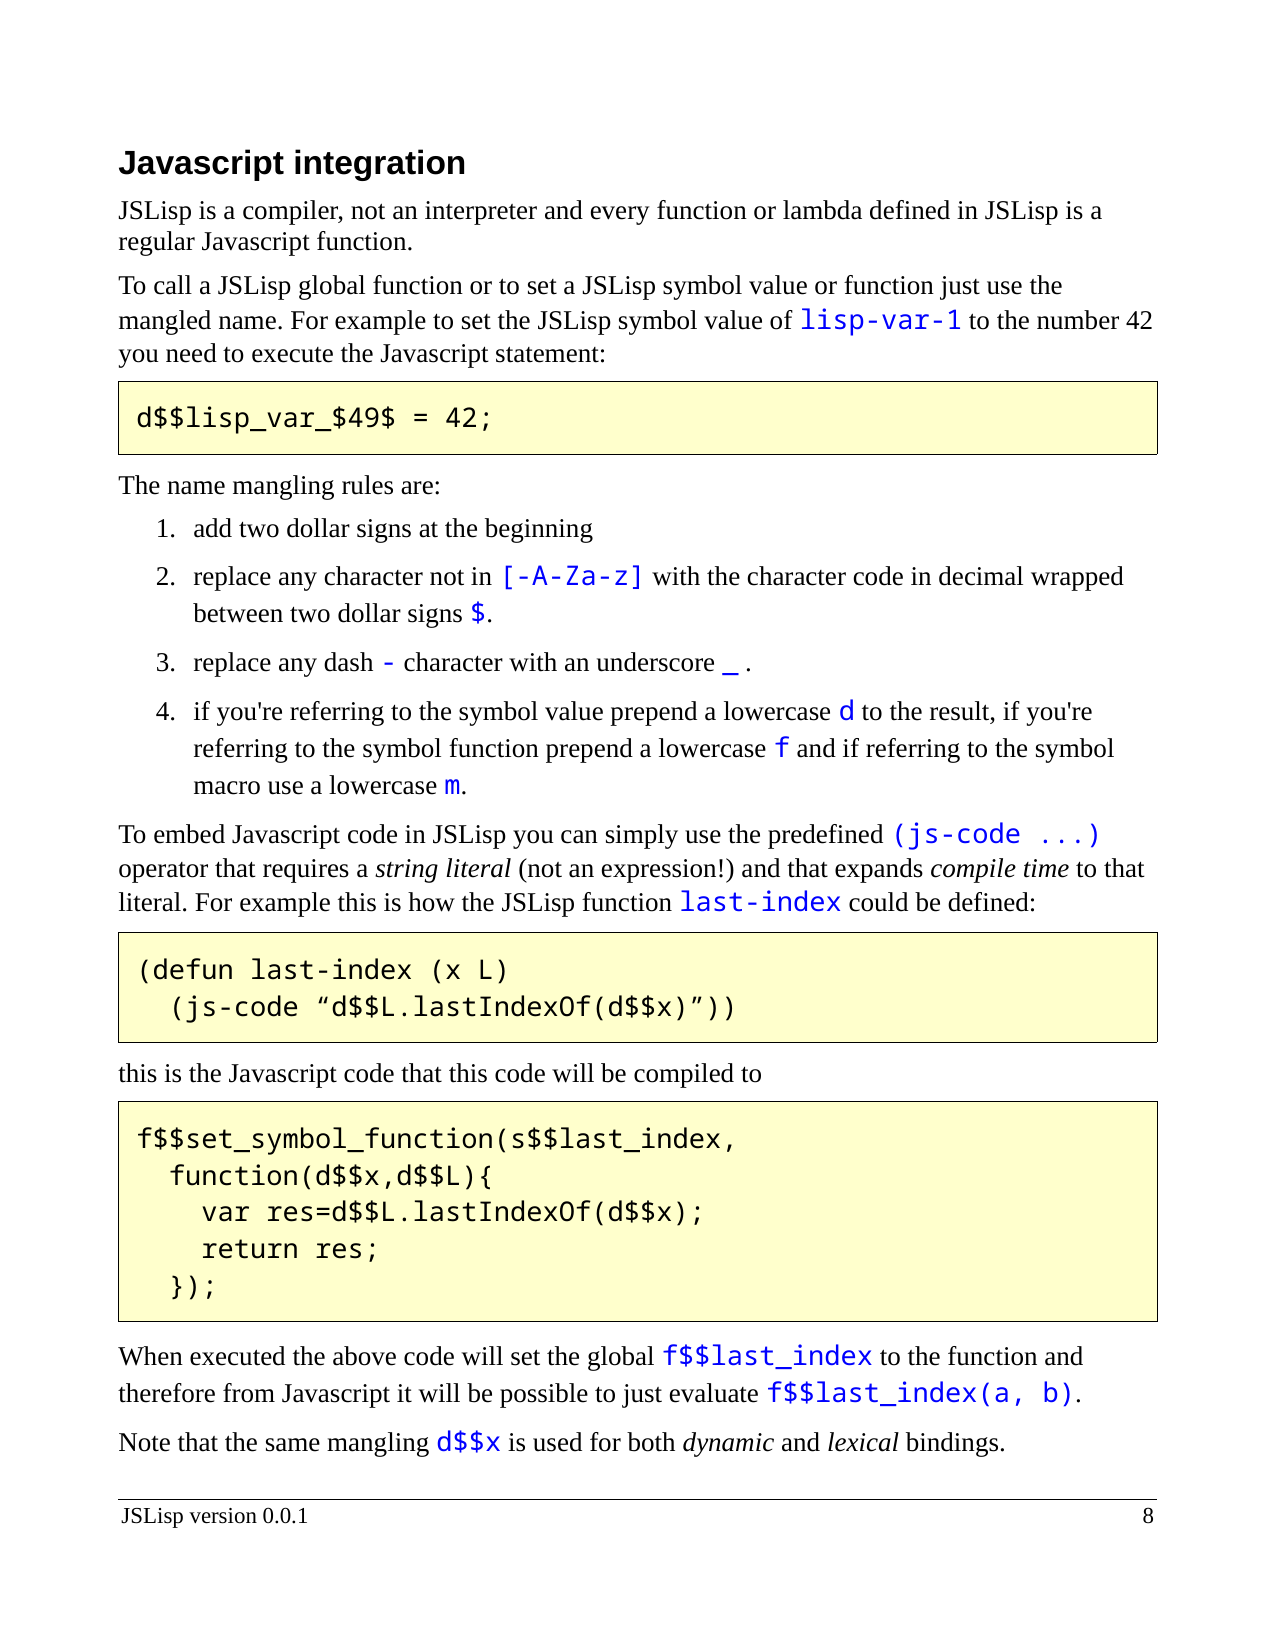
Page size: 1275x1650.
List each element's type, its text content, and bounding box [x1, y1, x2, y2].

text d$$lisp_var_$49$ = 42; [119, 382, 1157, 454]
text To call a JSLisp global function or to set a JSLisp symbol value or function just use the mangled name. For example to set the JSLisp symbol value of lisp-var-1 to the number 42 you need to execute the Javascript statement: [118, 269, 1157, 368]
subtitle Javascript integration [118, 143, 1157, 182]
text this is the Javascript code that this code will be compiled to [118, 1057, 1157, 1088]
text f$$set_symbol_function(s$$last_index, function(d$$x,d$$L){ var res=d$$L.lastIndexOf(d$$x); return res; }); [119, 1102, 1157, 1321]
list add two dollar signs at the beginning [156, 512, 1157, 544]
text Note that the same mangling d$$x is used for both dynamic and lexical bindings. [118, 1423, 1157, 1460]
text JSLisp is a compiler, not an interpreter and every function or lambda defined in JSLisp is a regular Javascript function. [118, 194, 1157, 257]
text When executed the above code will set the global f$$last_index to the function and therefore from Javascript it will be possible to just evaluate f$$last_index(a, b). [118, 1337, 1157, 1410]
list replace any dash - character with an underscore _ . [156, 642, 1157, 679]
text The name mangling rules are: [118, 469, 1157, 500]
text To embed Javascript code in JSLisp you can simply use the predefined (js-code ...) operator that requires a string literal (not an expression!) and that expands compile time to that literal. For example this is how the JSLisp function last-index could be defined: [118, 815, 1157, 920]
text (defun last-index (x L) (js-code “d$$L.lastIndexOf(d$$x)”)) [119, 933, 1157, 1042]
list if you're referring to the symbol value prepend a lowercase d to the result, if you're referring to the symbol function prepend a lowercase f and if referring to the symbol macro use a lowercase m. [156, 692, 1157, 802]
list replace any character not in [-A-Za-z] with the character code in decimal wrapped between two dollar signs $. [156, 556, 1157, 630]
